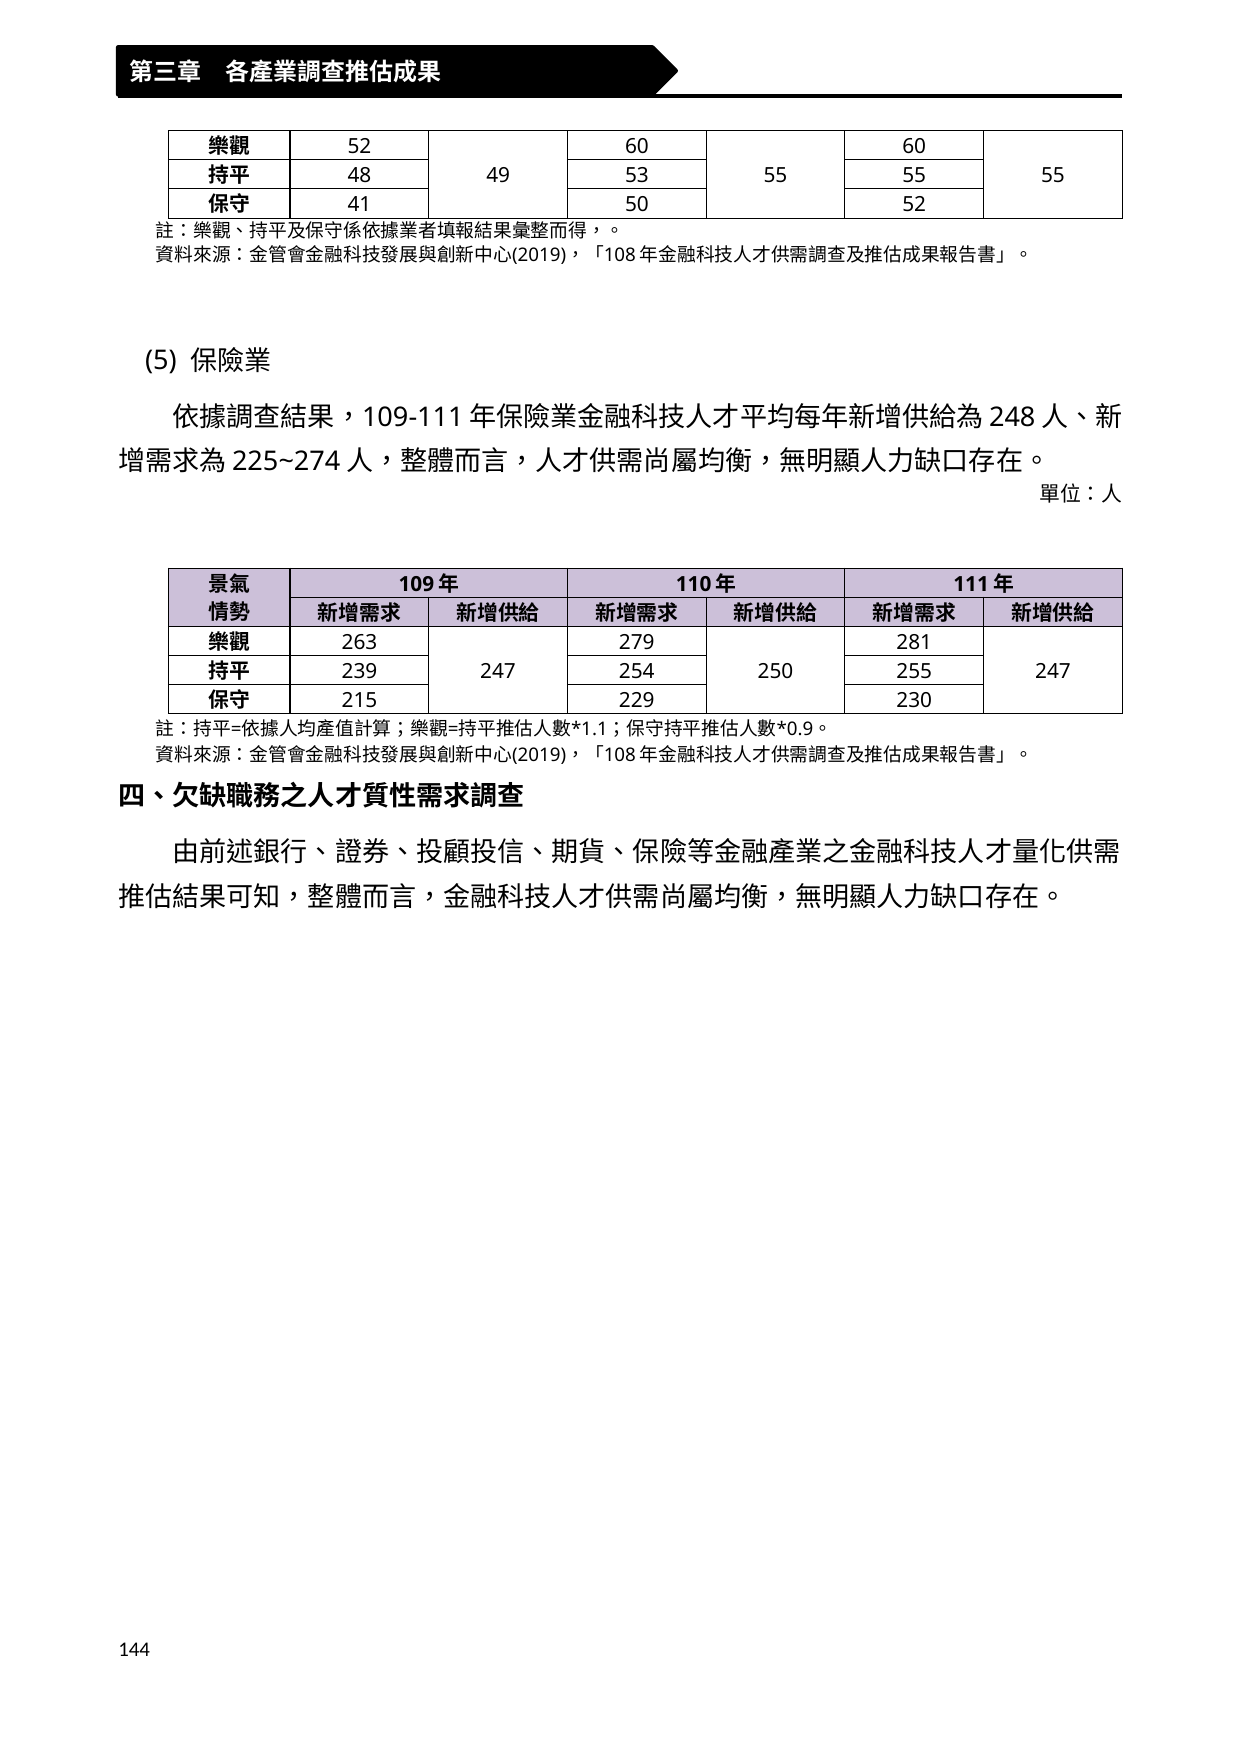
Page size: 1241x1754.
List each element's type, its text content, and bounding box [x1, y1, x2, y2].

text 註：持平=依據人均產值計算；樂觀=持平推估人數*1.1；保守持平推估人數*0.9。 [156, 714, 1122, 740]
table_cell 持平 [169, 160, 289, 188]
table_cell 60 [568, 131, 706, 159]
table_cell 新增需求 [291, 598, 428, 626]
table_cell 52 [845, 189, 983, 217]
table_cell 279 [568, 627, 706, 655]
table_cell 48 [291, 160, 428, 188]
table_cell 樂觀 [169, 627, 289, 655]
table_cell 247 [984, 627, 1122, 713]
table_cell 50 [568, 189, 706, 217]
table_cell 281 [845, 627, 983, 655]
table_cell 55 [984, 131, 1122, 217]
text 依據調查結果，109-111年保險業金融科技人才平均每年新增供給為248人、新增需求為225~274人，整體而言，人才供需尚屬均衡，無明顯人力缺口存在。 [118, 391, 1122, 479]
text 資料來源：金管會金融科技發展與創新中心(2019)，「108年金融科技人才供需調查及推估成果報告書」。 [156, 242, 1122, 266]
table_header 109年 [291, 569, 567, 597]
table_cell 263 [291, 627, 428, 655]
text 註：樂觀、持平及保守係依據業者填報結果彙整而得，。 [156, 218, 1122, 242]
table_header 景氣 情勢 [169, 569, 289, 626]
table_cell 新增需求 [568, 598, 706, 626]
table_header 110年 [568, 569, 844, 597]
table_cell 239 [291, 656, 428, 684]
list 保險業 [145, 317, 1122, 380]
table_cell 樂觀 [169, 131, 289, 159]
table_cell 254 [568, 656, 706, 684]
table_cell 255 [845, 656, 983, 684]
table_cell 新增供給 [707, 598, 844, 626]
table_cell 60 [845, 131, 983, 159]
table_cell 保守 [169, 685, 289, 713]
table_cell 229 [568, 685, 706, 713]
table_cell 41 [291, 189, 428, 217]
text 單位：人 [183, 479, 1122, 507]
table_cell 230 [845, 685, 983, 713]
table_cell 215 [291, 685, 428, 713]
text 由前述銀行、證券、投顧投信、期貨、保險等金融產業之金融科技人才量化供需推估結果可知，整體而言，金融科技人才供需尚屬均衡，無明顯人力缺口存在。 [118, 824, 1122, 916]
table_cell 49 [429, 131, 567, 217]
table_cell 247 [429, 627, 567, 713]
table_cell 新增供給 [984, 598, 1122, 626]
table_cell 52 [291, 131, 428, 159]
table_cell 新增需求 [845, 598, 983, 626]
table_header 111年 [845, 569, 1122, 597]
table_cell 持平 [169, 656, 289, 684]
table_cell 保守 [169, 189, 289, 217]
table_cell 55 [707, 131, 844, 217]
text 資料來源：金管會金融科技發展與創新中心(2019)，「108年金融科技人才供需調查及推估成果報告書」。 [156, 740, 1122, 766]
table_cell 新增供給 [429, 598, 567, 626]
table_cell 55 [845, 160, 983, 188]
table_cell 53 [568, 160, 706, 188]
text 四、欠缺職務之人才質性需求調查 [118, 774, 1122, 813]
table_cell 250 [707, 627, 844, 713]
